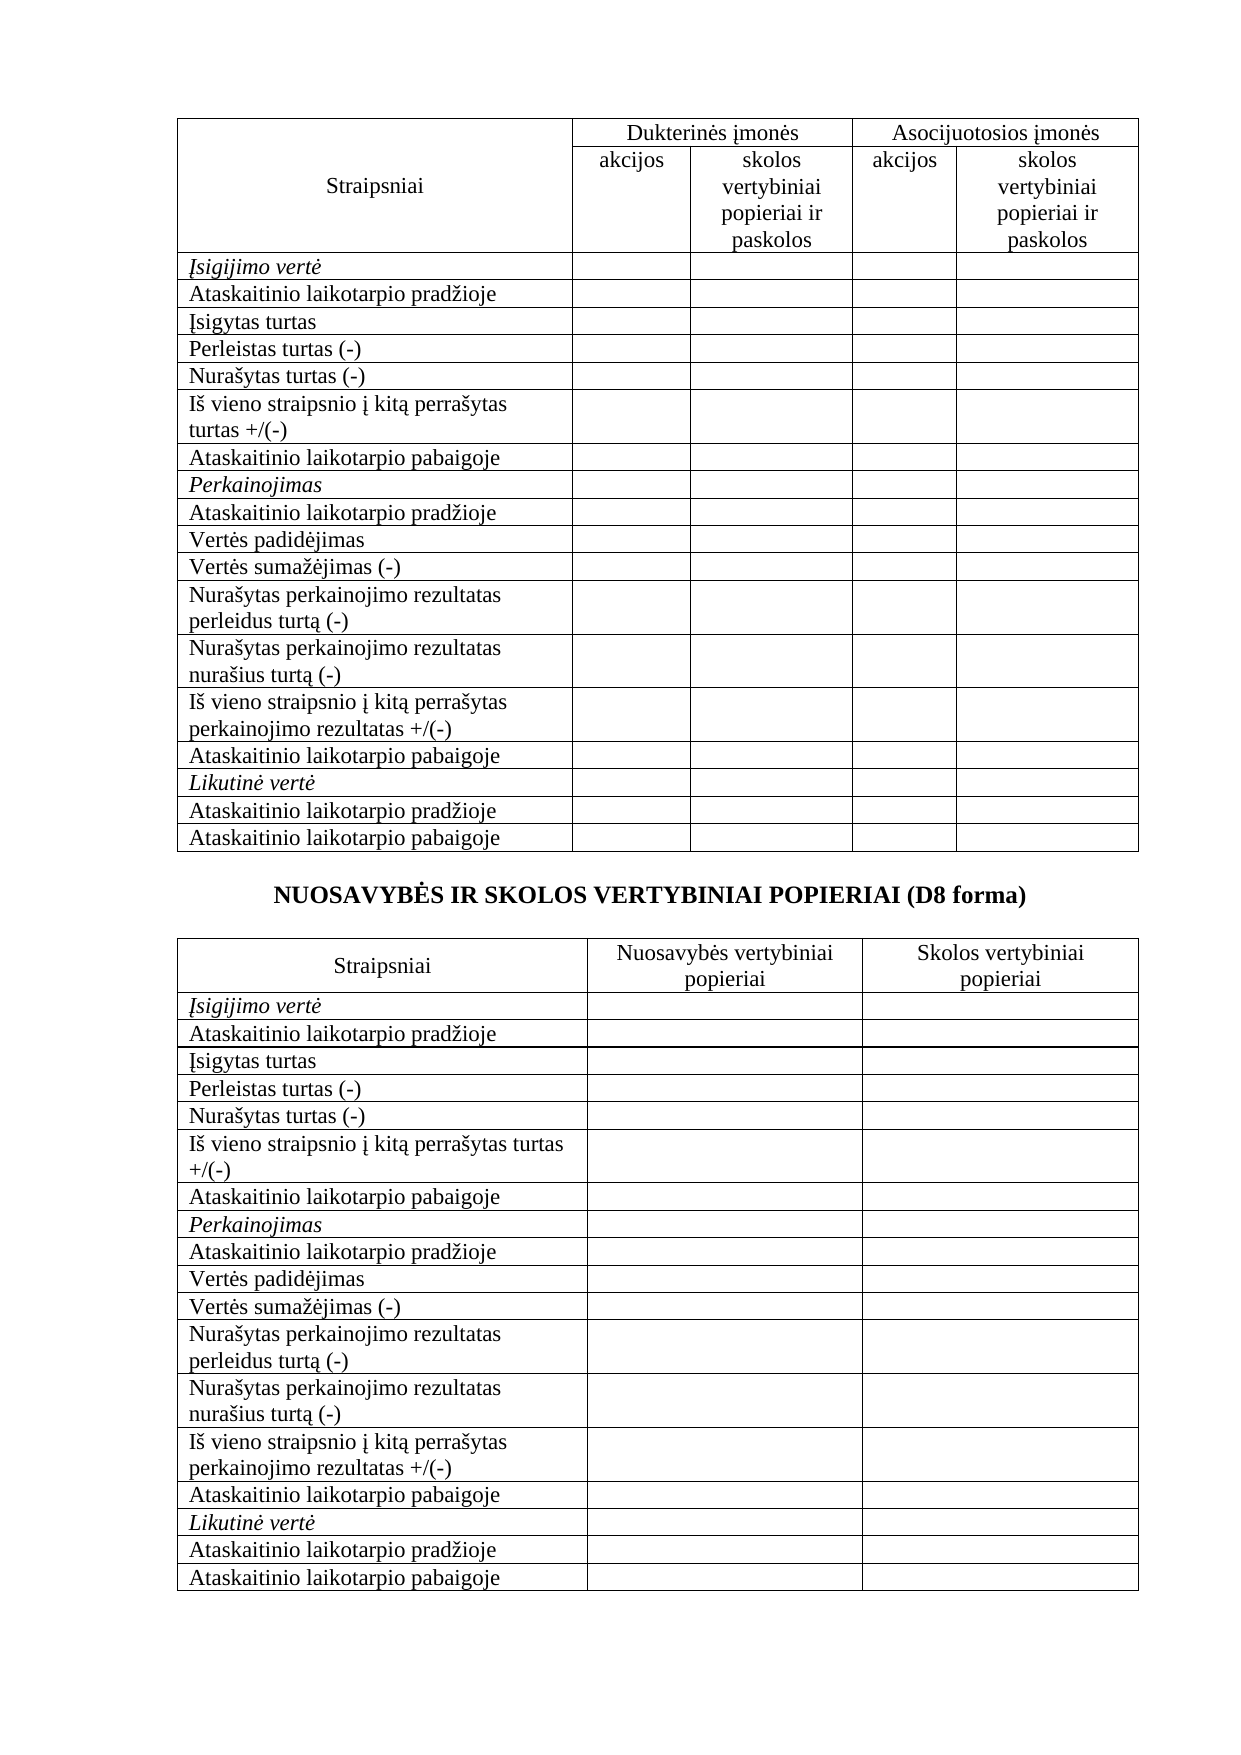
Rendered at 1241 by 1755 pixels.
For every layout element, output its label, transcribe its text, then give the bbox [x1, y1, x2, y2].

table_cell [863, 1428, 1138, 1481]
table_cell [691, 824, 852, 851]
table_cell [573, 390, 690, 443]
table_cell akcijos [573, 147, 690, 252]
table_cell [853, 742, 956, 768]
table_cell [588, 1020, 862, 1046]
table_cell [691, 444, 852, 470]
text Nuosavybės ir skolos vertybiniai popieriai (D8 forma) [177, 880, 1122, 909]
table_cell [691, 742, 852, 768]
table_cell [588, 1075, 862, 1101]
table_cell [573, 769, 690, 796]
table_cell [863, 1075, 1138, 1101]
table_cell [853, 471, 956, 497]
table_cell Vertės sumažėjimas (-) [178, 1293, 587, 1319]
table_cell [853, 526, 956, 552]
table_cell [691, 635, 852, 687]
table_cell [588, 1102, 862, 1128]
table_cell [573, 471, 690, 497]
table_cell Nurašytas perkainojimo rezultatas nurašius turtą (-) [178, 1374, 587, 1427]
table_cell [863, 1374, 1138, 1427]
table_header Nuosavybės vertybiniai popieriai [588, 939, 862, 992]
table_cell [853, 553, 956, 580]
table_cell Perleistas turtas (-) [178, 335, 572, 362]
table_cell [573, 553, 690, 580]
table_cell [853, 253, 956, 279]
table_cell [853, 335, 956, 362]
table_cell [588, 1509, 862, 1535]
table_cell [691, 471, 852, 497]
table_header Straipsniai [178, 119, 572, 252]
table_cell [588, 1238, 862, 1264]
table_cell [863, 1564, 1138, 1590]
table_cell [588, 1564, 862, 1590]
table_cell Iš vieno straipsnio į kitą perrašytas perkainojimo rezultatas +/(-) [178, 688, 572, 741]
table_cell [588, 1428, 862, 1481]
table_cell [691, 253, 852, 279]
table_cell [573, 335, 690, 362]
table_cell Perleistas turtas (-) [178, 1075, 587, 1101]
table_cell [863, 1509, 1138, 1535]
table_cell [863, 1536, 1138, 1563]
table_cell [957, 444, 1138, 470]
table_cell [863, 1183, 1138, 1210]
table_cell [863, 1238, 1138, 1264]
table_cell [957, 553, 1138, 580]
table_cell [573, 797, 690, 823]
table_cell [853, 390, 956, 443]
table_cell [863, 1130, 1138, 1182]
table_cell [853, 308, 956, 334]
table_cell akcijos [853, 147, 956, 252]
table_cell [957, 688, 1138, 741]
table_cell [957, 635, 1138, 687]
table_cell [691, 526, 852, 552]
table_cell [863, 1266, 1138, 1292]
table_cell [691, 308, 852, 334]
table_cell Ataskaitinio laikotarpio pabaigoje [178, 444, 572, 470]
table_cell [588, 1536, 862, 1563]
table_cell [863, 1293, 1138, 1319]
table_cell [588, 1320, 862, 1373]
table_cell [573, 635, 690, 687]
table_cell [691, 553, 852, 580]
table_cell Vertės padidėjimas [178, 1266, 587, 1292]
table_cell Perkainojimas [178, 471, 572, 497]
table_cell [588, 1211, 862, 1237]
table_cell Ataskaitinio laikotarpio pradžioje [178, 1238, 587, 1264]
table_cell [691, 335, 852, 362]
table_cell Perkainojimas [178, 1211, 587, 1237]
table_cell Ataskaitinio laikotarpio pradžioje [178, 1536, 587, 1563]
table_header Skolos vertybiniai popieriai [863, 939, 1138, 992]
table_cell Nurašytas perkainojimo rezultatas perleidus turtą (-) [178, 1320, 587, 1373]
table_header Straipsniai [178, 939, 587, 992]
table_cell [957, 471, 1138, 497]
table_cell Įsigytas turtas [178, 1048, 587, 1074]
table_cell [863, 1211, 1138, 1237]
table_cell [588, 1482, 862, 1508]
table_cell [853, 769, 956, 796]
table_cell [573, 581, 690, 633]
table_cell [957, 253, 1138, 279]
table_cell [573, 499, 690, 525]
table_cell skolos vertybiniai popieriai ir paskolos [691, 147, 852, 252]
table_cell [588, 1048, 862, 1074]
table_cell Ataskaitinio laikotarpio pabaigoje [178, 824, 572, 851]
table_cell Likutinė vertė [178, 769, 572, 796]
table_cell [863, 1482, 1138, 1508]
table_cell [957, 335, 1138, 362]
table_cell [573, 444, 690, 470]
table_cell Iš vieno straipsnio į kitą perrašytas turtas +/(-) [178, 390, 572, 443]
table_cell [957, 363, 1138, 389]
table_cell [863, 1102, 1138, 1128]
table_cell [957, 308, 1138, 334]
table_cell Iš vieno straipsnio į kitą perrašytas perkainojimo rezultatas +/(-) [178, 1428, 587, 1481]
table_cell [588, 1266, 862, 1292]
table_cell Ataskaitinio laikotarpio pabaigoje [178, 1482, 587, 1508]
table_cell skolos vertybiniai popieriai ir paskolos [957, 147, 1138, 252]
table_cell [691, 499, 852, 525]
table_cell [588, 1183, 862, 1210]
table_cell Ataskaitinio laikotarpio pradžioje [178, 499, 572, 525]
table_cell [957, 824, 1138, 851]
table_cell [588, 1374, 862, 1427]
table_cell [957, 769, 1138, 796]
table_cell [573, 526, 690, 552]
table_cell [691, 390, 852, 443]
table_cell Nurašytas perkainojimo rezultatas nurašius turtą (-) [178, 635, 572, 687]
table_cell [957, 280, 1138, 307]
table_cell [853, 635, 956, 687]
table_cell [863, 1020, 1138, 1046]
table_cell [588, 1293, 862, 1319]
table_cell [957, 499, 1138, 525]
table_cell [573, 308, 690, 334]
table_cell [957, 581, 1138, 633]
table_cell Nurašytas turtas (-) [178, 363, 572, 389]
table_cell [853, 499, 956, 525]
table_cell [853, 797, 956, 823]
table_cell Vertės padidėjimas [178, 526, 572, 552]
table_cell [573, 363, 690, 389]
table_cell [853, 688, 956, 741]
table_cell [573, 824, 690, 851]
table_cell [863, 1048, 1138, 1074]
table_cell [691, 769, 852, 796]
table_cell [588, 1130, 862, 1182]
table_header Dukterinės įmonės [573, 119, 852, 146]
table_cell [863, 1320, 1138, 1373]
table_cell [691, 363, 852, 389]
table_cell Ataskaitinio laikotarpio pabaigoje [178, 1183, 587, 1210]
table_cell [691, 797, 852, 823]
table_cell Ataskaitinio laikotarpio pradžioje [178, 1020, 587, 1046]
table_cell [957, 526, 1138, 552]
table_cell [853, 824, 956, 851]
table_cell Įsigijimo vertė [178, 253, 572, 279]
table_cell [588, 993, 862, 1019]
table_cell [853, 581, 956, 633]
table_cell [691, 280, 852, 307]
table_cell [853, 444, 956, 470]
table_cell Nurašytas perkainojimo rezultatas perleidus turtą (-) [178, 581, 572, 633]
table_cell Ataskaitinio laikotarpio pabaigoje [178, 742, 572, 768]
table_cell [691, 581, 852, 633]
table_cell [957, 797, 1138, 823]
table_cell [957, 742, 1138, 768]
table_cell Įsigytas turtas [178, 308, 572, 334]
table_cell [573, 253, 690, 279]
table_cell [573, 280, 690, 307]
table_cell Iš vieno straipsnio į kitą perrašytas turtas +/(-) [178, 1130, 587, 1182]
table_cell Nurašytas turtas (-) [178, 1102, 587, 1128]
table_cell Įsigijimo vertė [178, 993, 587, 1019]
table_cell Likutinė vertė [178, 1509, 587, 1535]
table_cell [573, 742, 690, 768]
table_header Asocijuotosios įmonės [853, 119, 1138, 146]
table_cell Ataskaitinio laikotarpio pabaigoje [178, 1564, 587, 1590]
table_cell [853, 280, 956, 307]
table_cell [863, 993, 1138, 1019]
table_cell [853, 363, 956, 389]
table_cell Vertės sumažėjimas (-) [178, 553, 572, 580]
table_cell [691, 688, 852, 741]
table_cell [573, 688, 690, 741]
table_cell Ataskaitinio laikotarpio pradžioje [178, 797, 572, 823]
table_cell [957, 390, 1138, 443]
table_cell Ataskaitinio laikotarpio pradžioje [178, 280, 572, 307]
